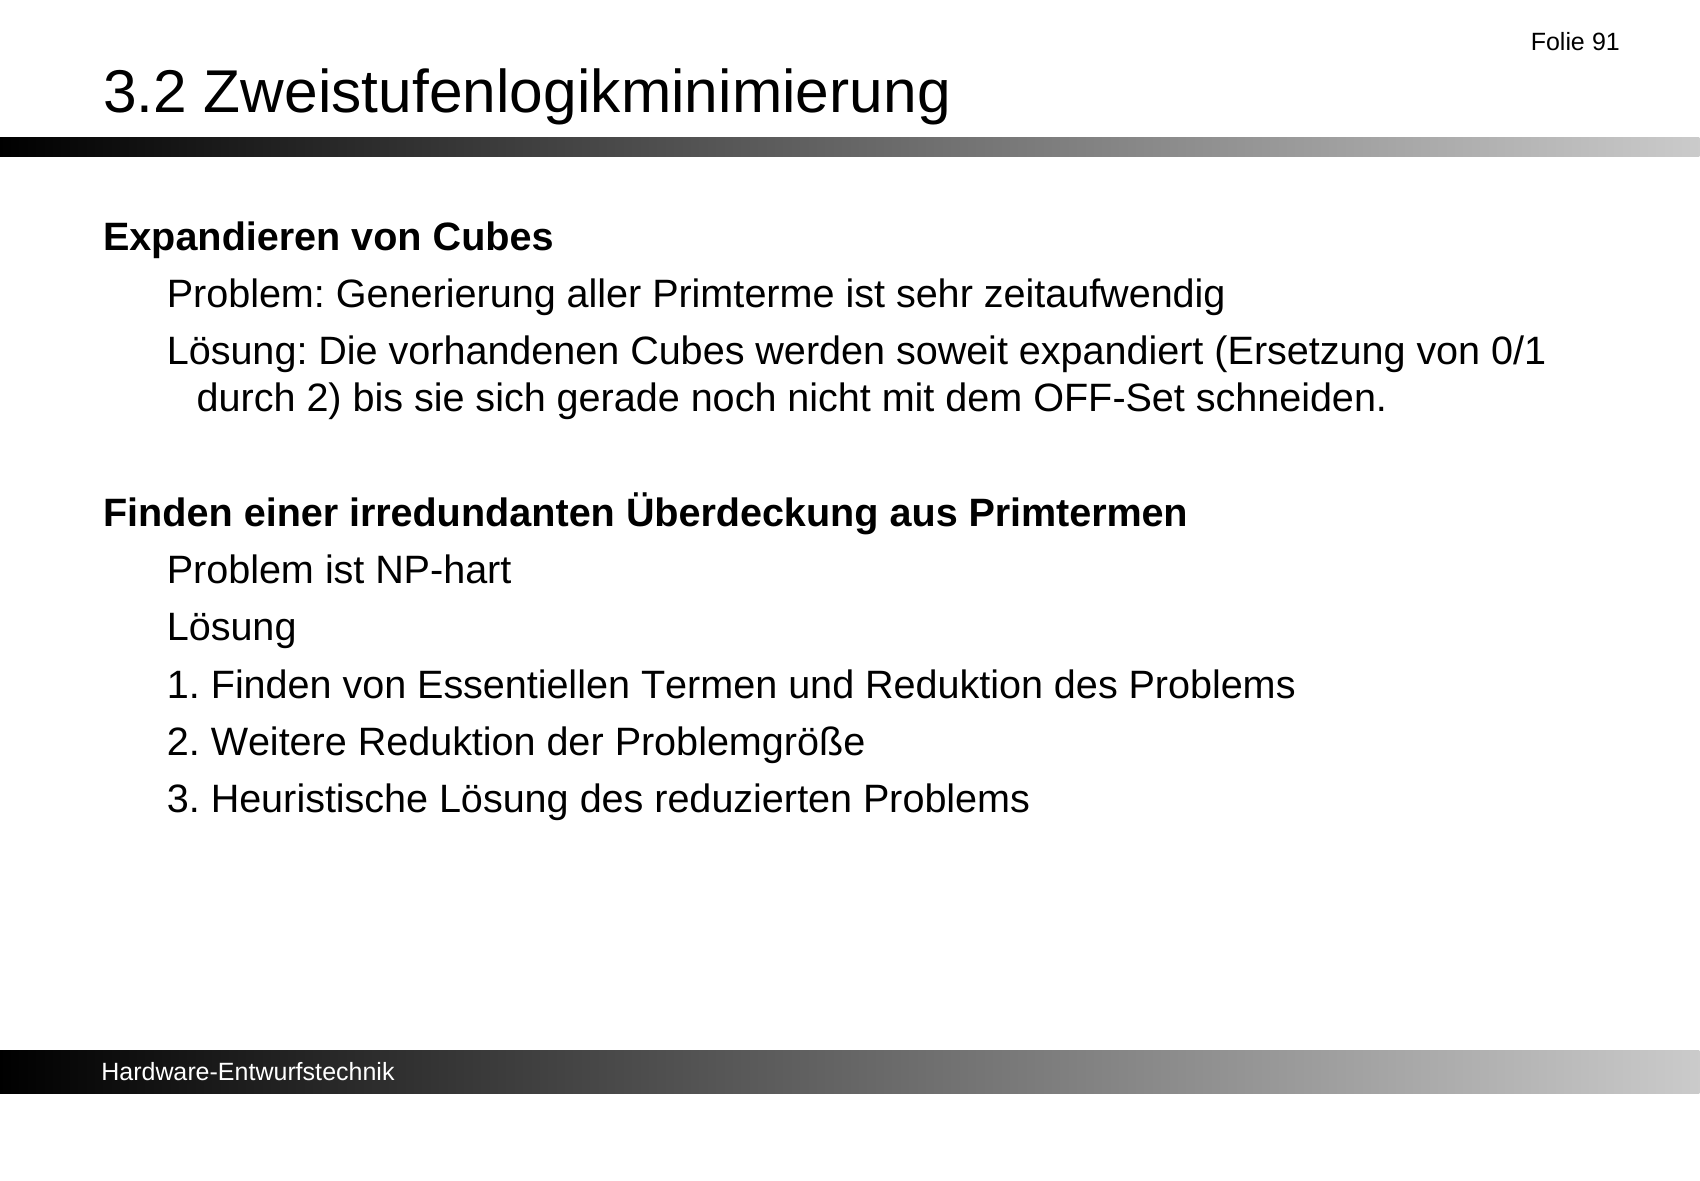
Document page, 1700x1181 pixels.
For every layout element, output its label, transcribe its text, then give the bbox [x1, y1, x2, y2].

title 3.2 Zweistufenlogikminimierung [87, 36, 1421, 142]
list Expandieren von Cubes Problem: Generierung aller Primterme ist sehr zeitaufwendig Lösung: Die vorhandenen Cubes werden soweit expandiert (Ersetzung von 0/1 durch 2) bis sie sich gerade noch nicht mit dem OFF-Set schneiden. Finden einer irredundanten Überdeckung aus Primtermen Problem ist NP-hart Lösung 1. Finden von Essentiellen Termen und Reduktion des Problems 2. Weitere Reduktion der Problemgröße 3. Heuristische Lösung des reduzierten Problems [87, 202, 1613, 1022]
